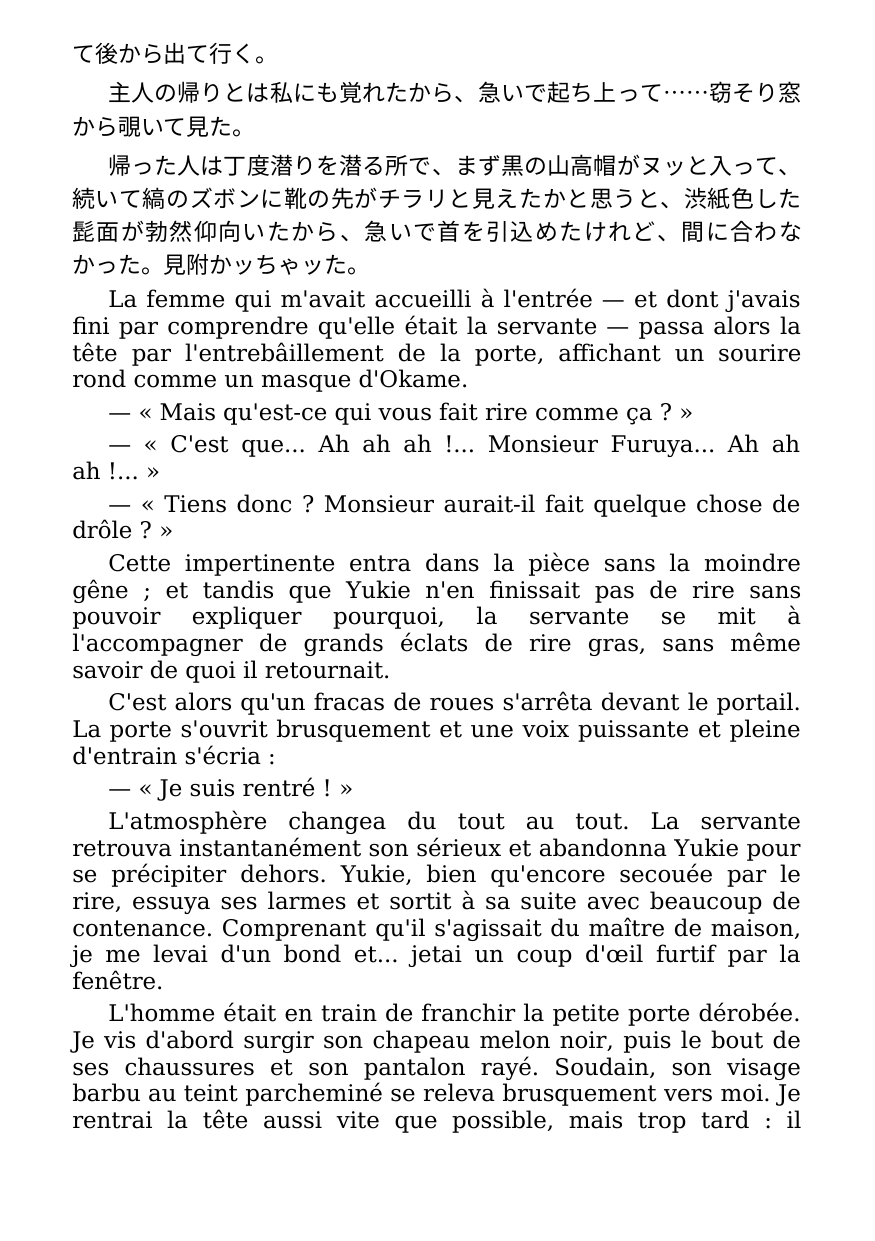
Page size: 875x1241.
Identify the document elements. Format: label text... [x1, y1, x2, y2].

text 主人の帰りとは私にも覚れたから、急いで起ち上って……窃そり窓から覗いて見た。 [72, 75, 802, 142]
text L'homme était en train de franchir la petite porte dérobée. Je vis d'abord surgir son chapeau melon noir, puis le bout de ses chaussures et son pantalon rayé. Soudain, son visage barbu au teint parcheminé se releva brusquement vers moi. Je rentrai la tête aussi vite que possible, mais trop tard : il [72, 1001, 802, 1134]
text — « Je suis rentré ! » [72, 775, 802, 802]
text L'atmosphère changea du tout au tout. La servante retrouva instantanément son sérieux et abandonna Yukie pour se précipiter dehors. Yukie, bien qu'encore secouée par le rire, essuya ses larmes et sortit à sa suite avec beaucoup de contenance. Comprenant qu'il s'agissait du maître de maison, je me levai d'un bond et... jetai un coup d'œil furtif par la fenêtre. [72, 808, 802, 995]
text 帰った人は丁度潜りを潜る所で、まず黒の山高帽がヌッと入って、続いて縞のズボンに靴の先がチラリと見えたかと思うと、渋紙色した髭面が勃然仰向いたから、急いで首を引込めたけれど、間に合わなかった。見附かッちゃッた。 [72, 148, 802, 281]
text C'est alors qu'un fracas de roues s'arrêta devant le portail. La porte s'ouvrit brusquement et une voix puissante et pleine d'entrain s'écria : [72, 689, 802, 769]
text — « Mais qu'est-ce qui vous fait rire comme ça ? » [72, 399, 802, 426]
text Cette impertinente entra dans la pièce sans la moindre gêne ; et tandis que Yukie n'en finissait pas de rire sans pouvoir expliquer pourquoi, la servante se mit à l'accompagner de grands éclats de rire gras, sans même savoir de quoi il retournait. [72, 550, 802, 683]
text て後から出て行く。 [72, 36, 802, 69]
text La femme qui m'avait accueilli à l'entrée — et dont j'avais fini par comprendre qu'elle était la servante — passa alors la tête par l'entrebâillement de la porte, affichant un sourire rond comme un masque d'Okame. [72, 286, 802, 393]
text — « C'est que... Ah ah ah !... Monsieur Furuya... Ah ah ah !... » [72, 432, 802, 485]
text — « Tiens donc ? Monsieur aurait-il fait quelque chose de drôle ? » [72, 491, 802, 544]
